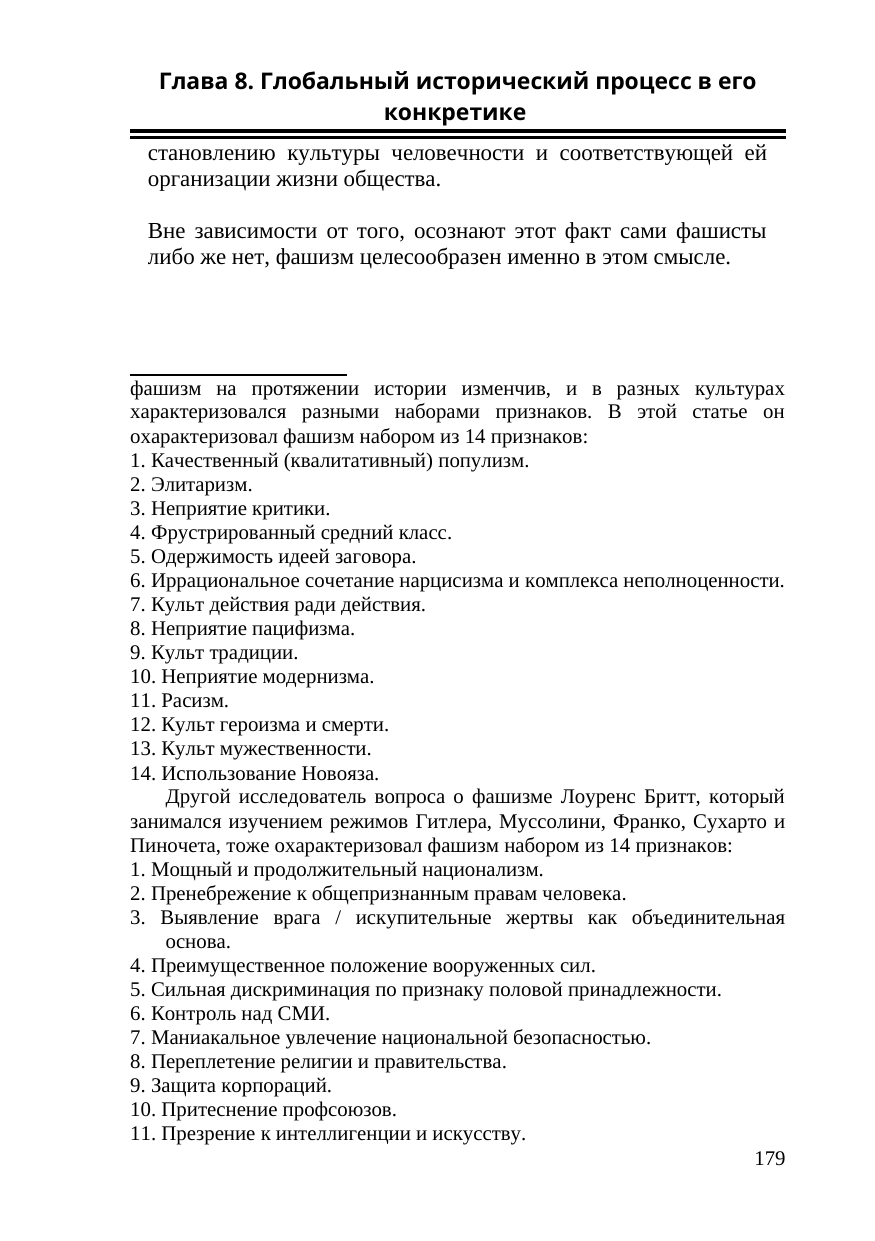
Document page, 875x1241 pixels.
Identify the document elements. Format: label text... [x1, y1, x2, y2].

text 8. Неприятие пацифизма. [130, 616, 786, 640]
text 4. Преимущественное положение вооруженных сил. [130, 953, 786, 977]
text 5. Одержимость идеей заговора. [130, 544, 786, 568]
text 2. Элитаризм. [130, 472, 786, 496]
text 3. Выявление врага / искупительные жертвы как объединительная основа. [130, 905, 786, 953]
text 10. Неприятие модернизма. [130, 664, 786, 688]
text 8. Переплетение религии и правительства. [130, 1049, 786, 1073]
text 10. Притеснение профсоюзов. [130, 1097, 786, 1121]
text 3. Неприятие критики. [130, 496, 786, 520]
text 6. Контроль над СМИ. [130, 1001, 786, 1025]
text 6. Иррациональное сочетание нарцисизма и комплекса неполноценности. [130, 568, 786, 592]
text 9. Защита корпораций. [130, 1073, 786, 1097]
text 9. Культ традиции. [130, 640, 786, 664]
text фашизм на протяжении истории изменчив, и в разных культурах характеризовался разными наборами признаков. В этой статье он охарактеризовал фашизм набором из 14 признаков: [130, 375, 786, 448]
text 5. Сильная дискриминация по признаку половой принадлежности. [130, 977, 786, 1001]
text 13. Культ мужественности. [130, 736, 786, 760]
text 4. Фрустрированный средний класс. [130, 520, 786, 544]
text 14. Использование Новояза. [130, 760, 786, 784]
text Вне зависимости от того, осознают этот факт сами фашисты либо же нет, фашизм целесообразен именно в этом смысле. [148, 217, 768, 269]
text 7. Культ действия ради действия. [130, 592, 786, 616]
text 11. Презрение к интеллигенции и искусству. [130, 1121, 786, 1145]
text 2. Пренебрежение к общепризнанным правам человека. [130, 881, 786, 905]
text 7. Маниакальное увлечение национальной безопасностью. [130, 1025, 786, 1049]
text Другой исследователь вопроса о фашизме Лоуренс Бритт, который занимался изучением режимов Гитлера, Муссолини, Франко, Сухарто и Пиночета, тоже охарактеризовал фашизм набором из 14 признаков: [130, 784, 786, 857]
text 1. Качественный (квалитативный) популизм. [130, 448, 786, 472]
text 1. Мощный и продолжительный национализм. [130, 857, 786, 881]
text становлению культуры человечности и соответствующей ей организации жизни общества. [148, 139, 768, 192]
text 12. Культ героизма и смерти. [130, 712, 786, 736]
text 11. Расизм. [130, 688, 786, 712]
